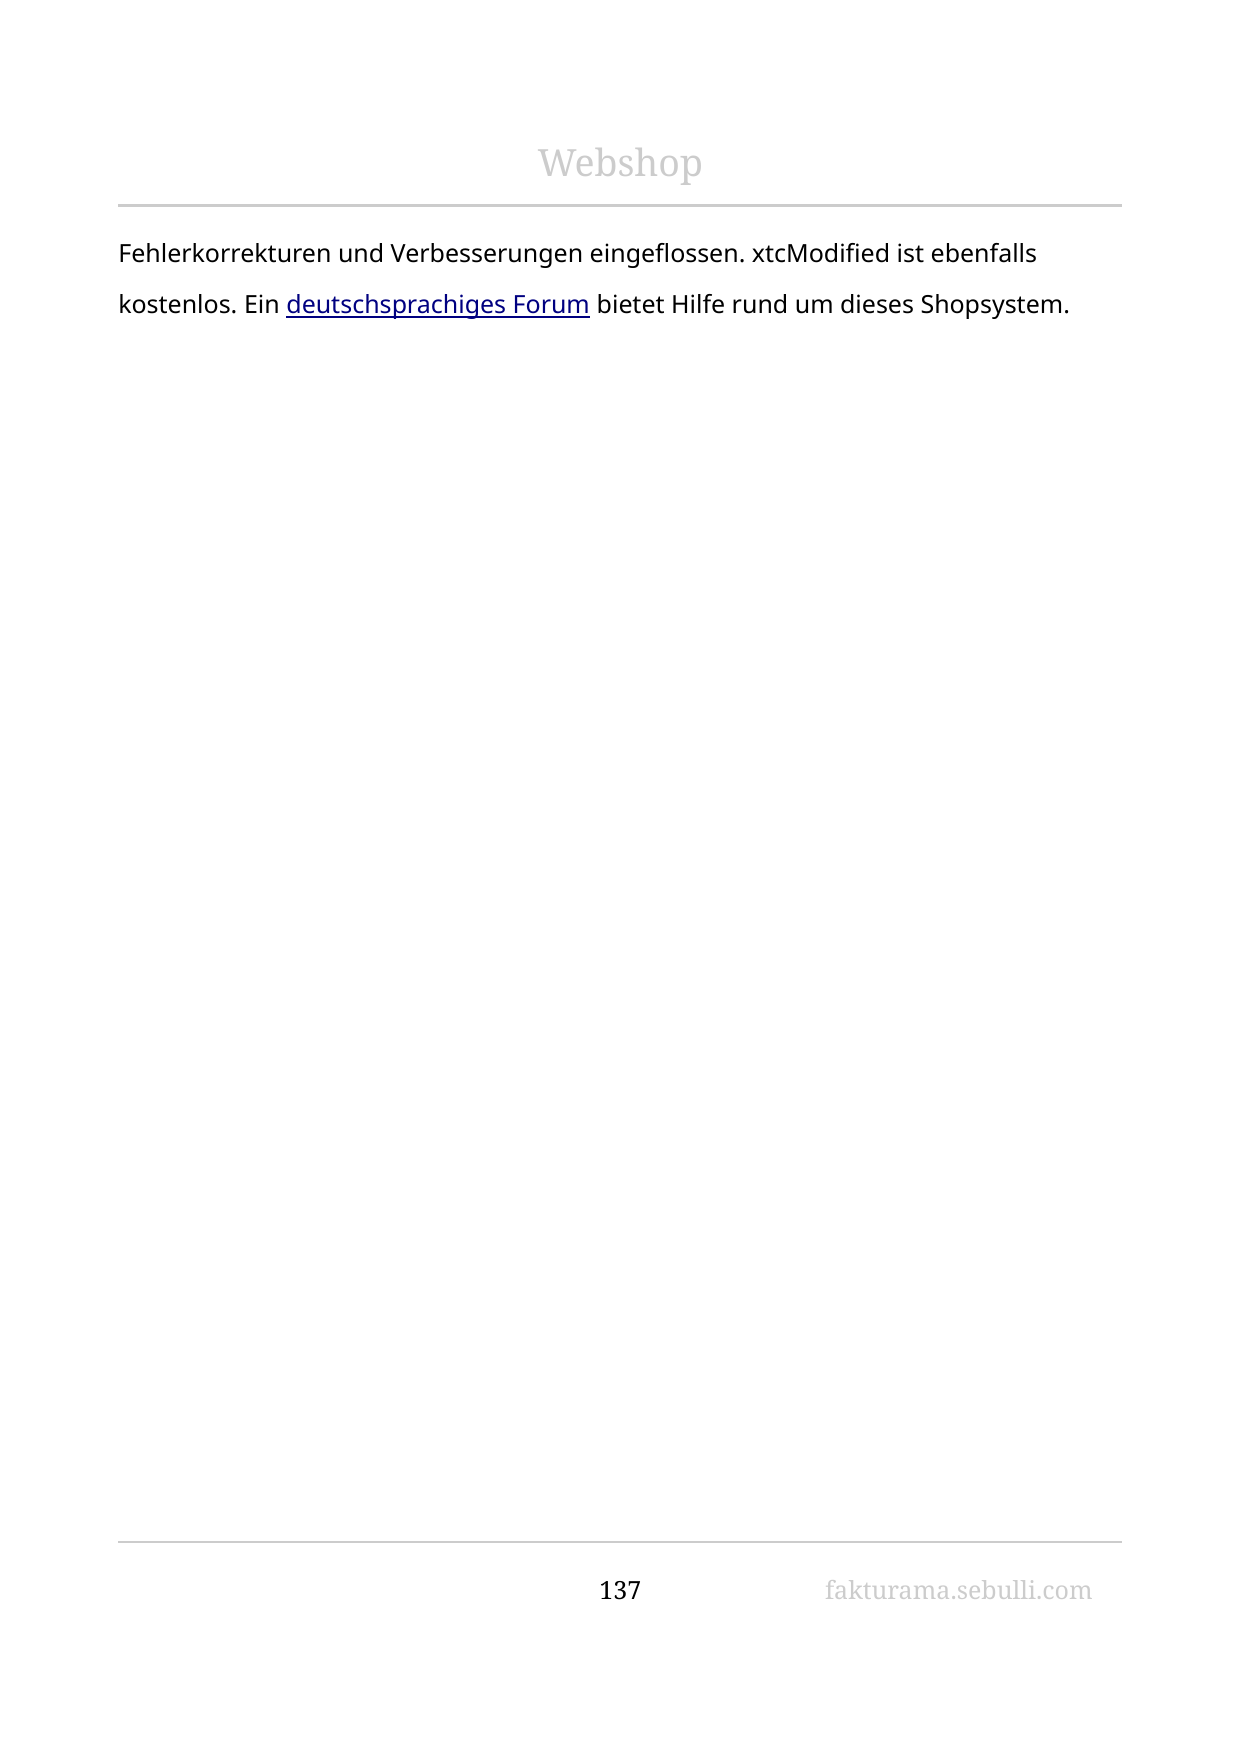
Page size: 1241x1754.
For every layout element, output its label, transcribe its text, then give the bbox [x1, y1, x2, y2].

text Fehlerkorrekturen und Verbesserungen eingeflossen. xtcModified ist ebenfalls kostenlos. Ein deutschsprachiges Forum bietet Hilfe rund um dieses Shopsystem. [118, 236, 1122, 321]
